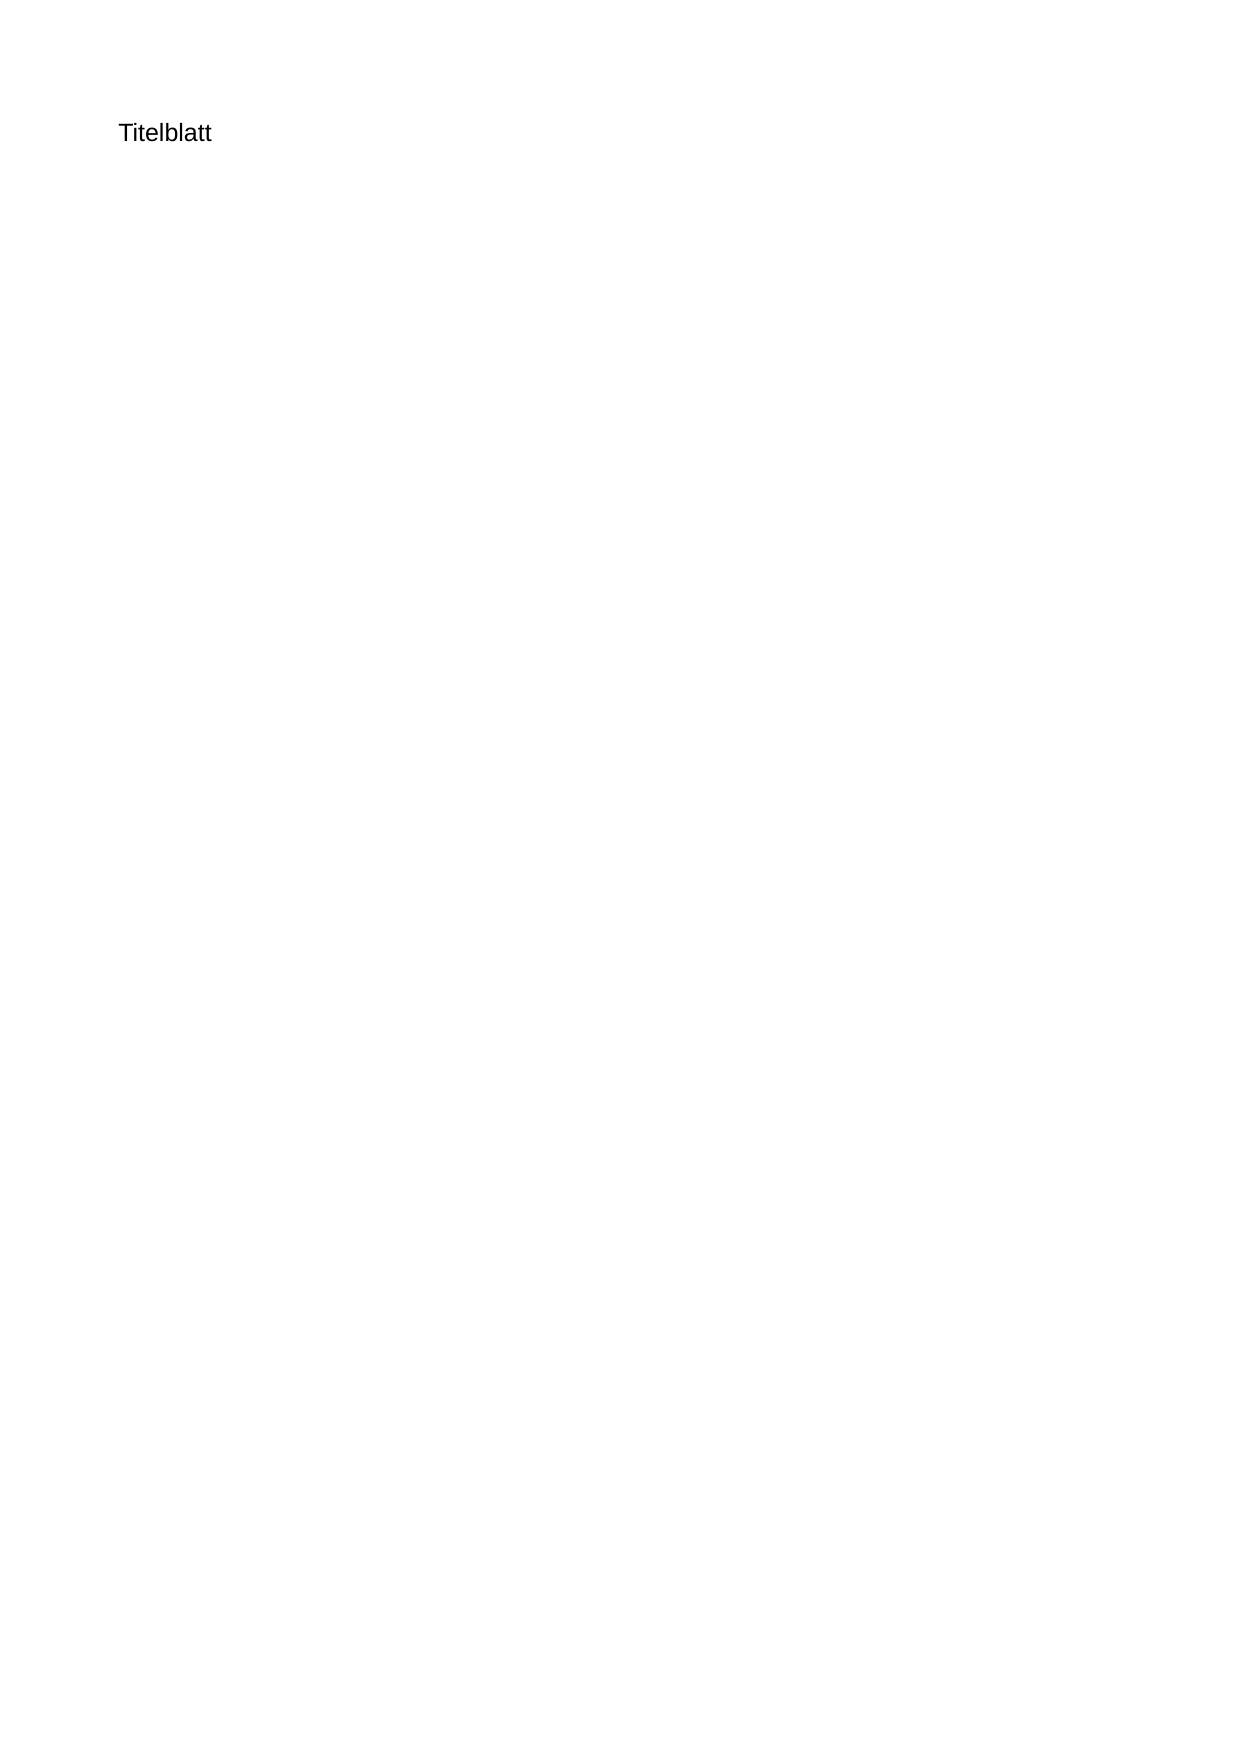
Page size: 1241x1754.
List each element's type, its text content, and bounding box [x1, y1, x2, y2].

text Titelblatt [118, 118, 1122, 147]
